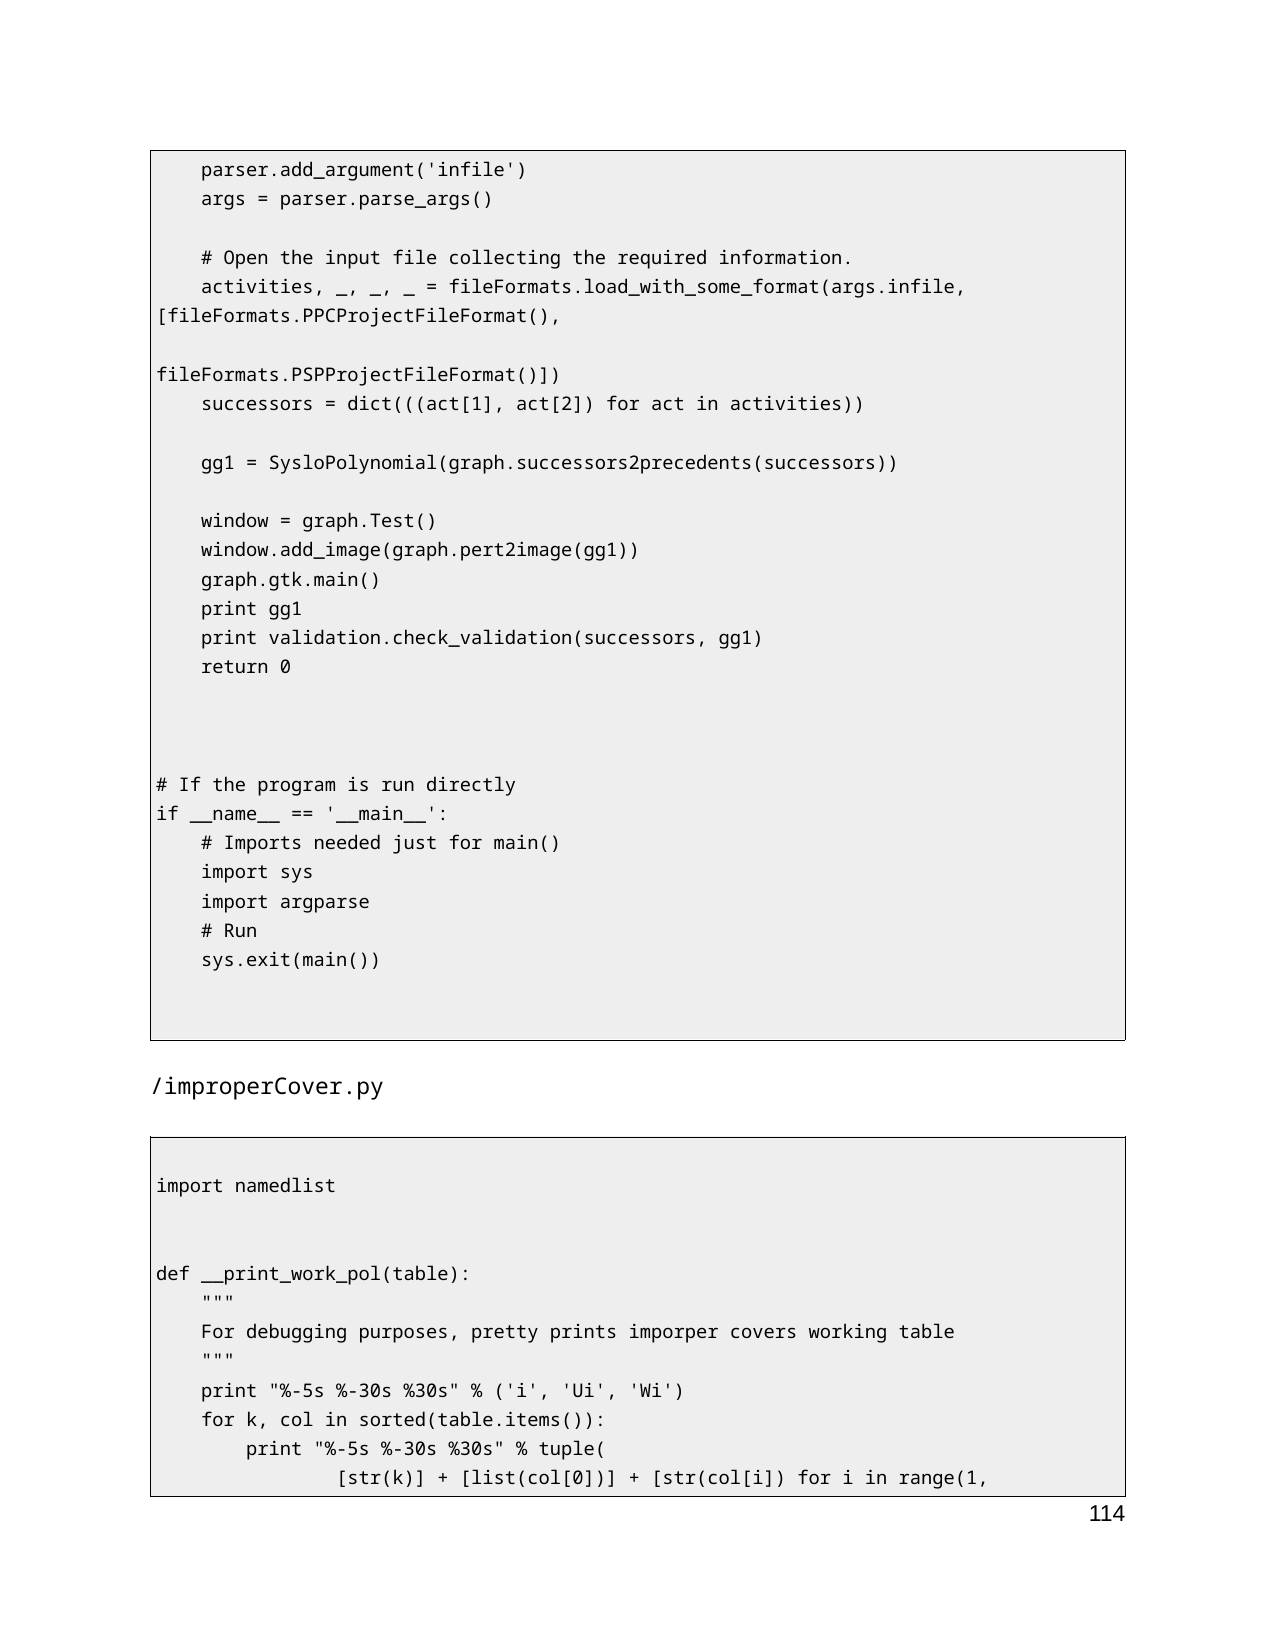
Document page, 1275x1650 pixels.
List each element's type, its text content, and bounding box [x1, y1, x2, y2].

table_header import namedlist def __print_work_pol(table): """ For debugging purposes, pretty prints imporper covers working table """ print "%-5s %-30s %30s" % ('i', 'Ui', 'Wi') for k, col in sorted(table.items()): print "%-5s %-30s %30s" % tuple( [str(k)] + [list(col[0])] + [str(col[i]) for i in range(1, [151, 1138, 1125, 1496]
table_header parser.add_argument('infile') args = parser.parse_args() # Open the input file collecting the required information. activities, _, _, _ = fileFormats.load_with_some_format(args.infile, [fileFormats.PPCProjectFileFormat(), fileFormats.PSPProjectFileFormat()]) successors = dict(((act[1], act[2]) for act in activities)) gg1 = SysloPolynomial(graph.successors2precedents(successors)) window = graph.Test() window.add_image(graph.pert2image(gg1)) graph.gtk.main() print gg1 print validation.check_validation(successors, gg1) return 0 # If the program is run directly if __name__ == '__main__': # Imports needed just for main() import sys import argparse # Run sys.exit(main()) [151, 151, 1125, 1039]
text /improperCover.py [150, 1070, 1125, 1102]
